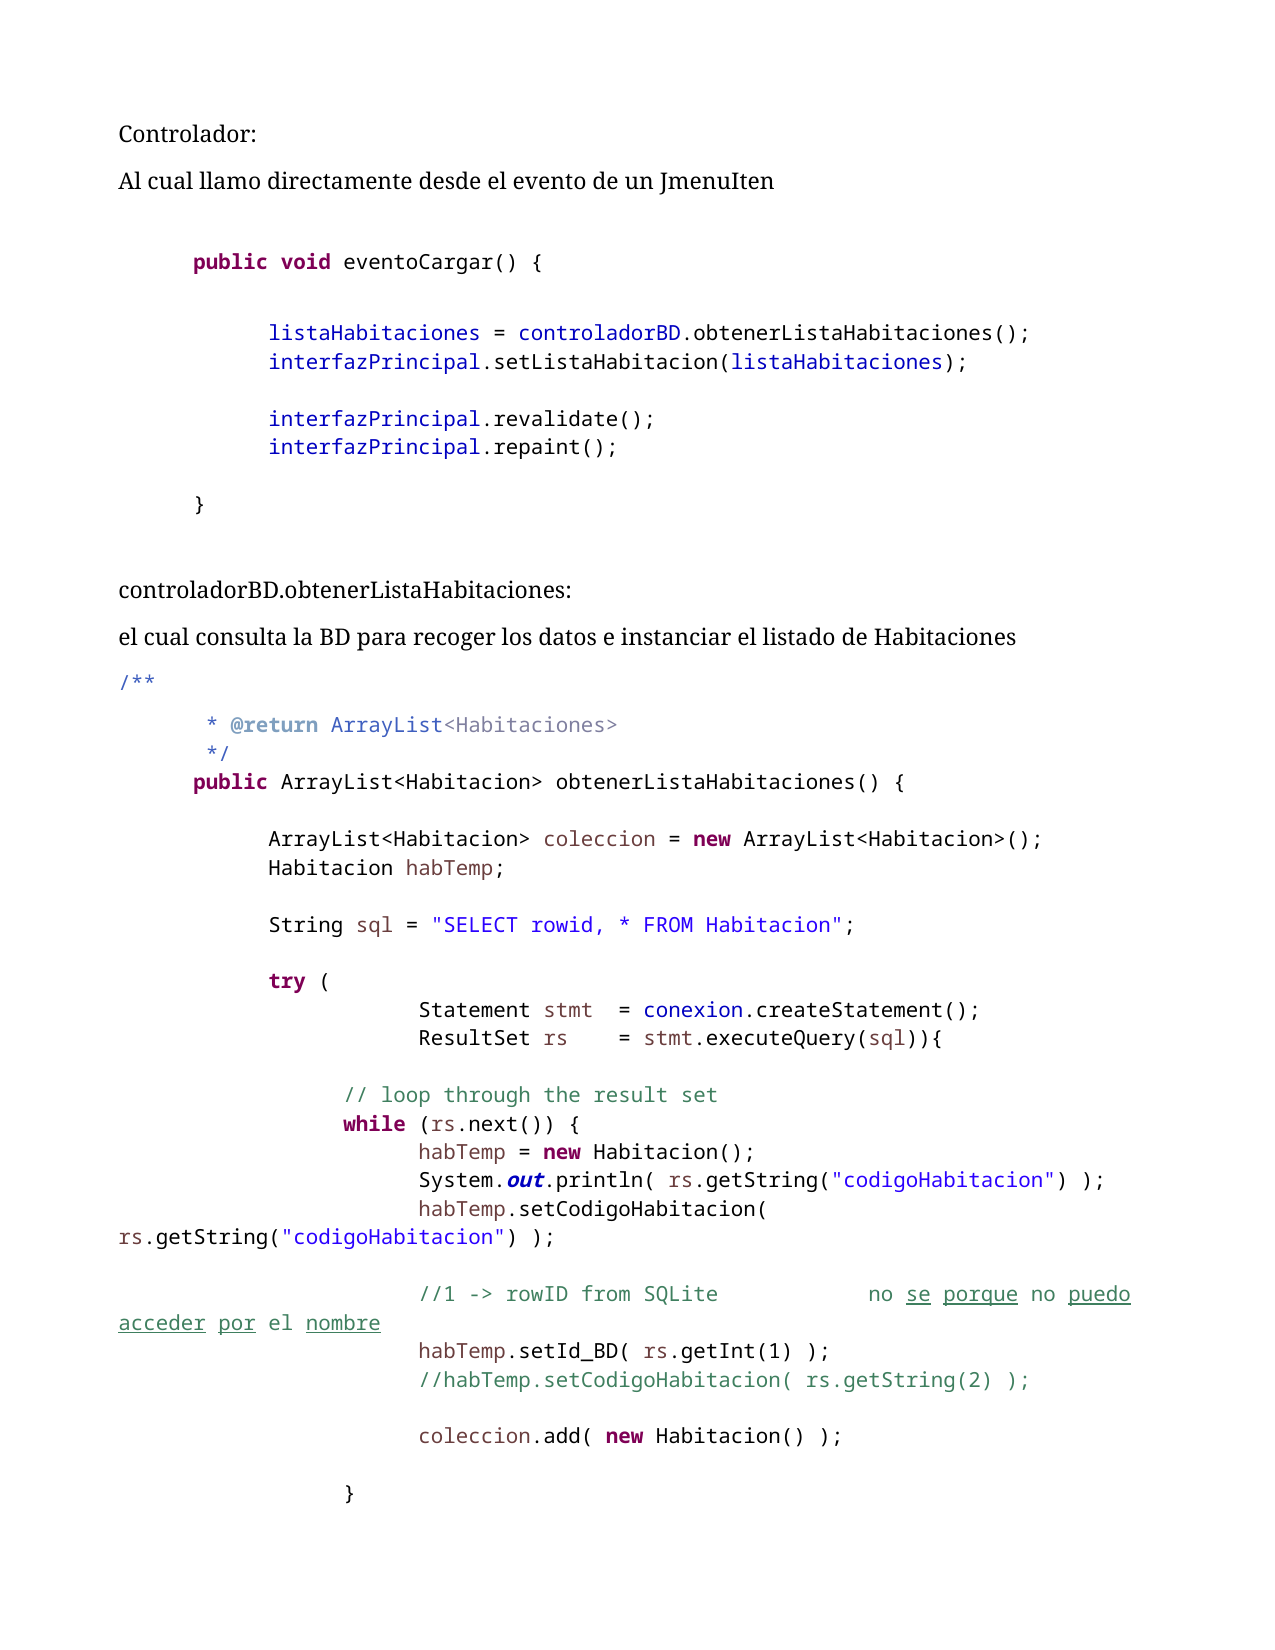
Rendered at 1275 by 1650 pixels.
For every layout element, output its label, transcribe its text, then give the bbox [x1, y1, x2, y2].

text * @return ArrayList<Habitaciones> [118, 711, 1157, 739]
text System.out.println( rs.getString("codigoHabitacion") ); [118, 1166, 1157, 1194]
text listaHabitaciones = controladorBD.obtenerListaHabitaciones(); [118, 318, 1157, 347]
text controladorBD.obtenerListaHabitaciones: [118, 574, 1157, 606]
text interfazPrincipal.repaint(); [118, 432, 1157, 461]
text Controlador: [118, 118, 1157, 149]
text Habitacion habTemp; [118, 853, 1157, 881]
text habTemp.setCodigoHabitacion( rs.getString("codigoHabitacion") ); [118, 1194, 1157, 1251]
text coleccion.add( new Habitacion() ); [118, 1422, 1157, 1450]
text } [118, 489, 1157, 517]
text String sql = "SELECT rowid, * FROM Habitacion"; [118, 910, 1157, 938]
text public void eventoCargar() { [118, 247, 1157, 276]
text ResultSet rs = stmt.executeQuery(sql)){ [118, 1023, 1157, 1052]
text Al cual llamo directamente desde el evento de un JmenuIten [118, 165, 1157, 196]
text //habTemp.setCodigoHabitacion( rs.getString(2) ); [118, 1365, 1157, 1393]
text habTemp.setId_BD( rs.getInt(1) ); [118, 1336, 1157, 1365]
text while (rs.next()) { [118, 1109, 1157, 1137]
text try ( [118, 967, 1157, 995]
text interfazPrincipal.revalidate(); [118, 404, 1157, 432]
text } [118, 1478, 1157, 1507]
text public ArrayList<Habitacion> obtenerListaHabitaciones() { [118, 767, 1157, 796]
text */ [118, 739, 1157, 767]
text Statement stmt = conexion.createStatement(); [118, 995, 1157, 1023]
text ArrayList<Habitacion> coleccion = new ArrayList<Habitacion>(); [118, 824, 1157, 853]
text //1 -> rowID from SQLite no se porque no puedo acceder por el nombre [118, 1279, 1157, 1336]
text el cual consulta la BD para recoger los datos e instanciar el listado de Habitaciones [118, 621, 1157, 652]
text /** [118, 668, 1157, 696]
text // loop through the result set [118, 1080, 1157, 1109]
text habTemp = new Habitacion(); [118, 1137, 1157, 1166]
text interfazPrincipal.setListaHabitacion(listaHabitaciones); [118, 347, 1157, 375]
